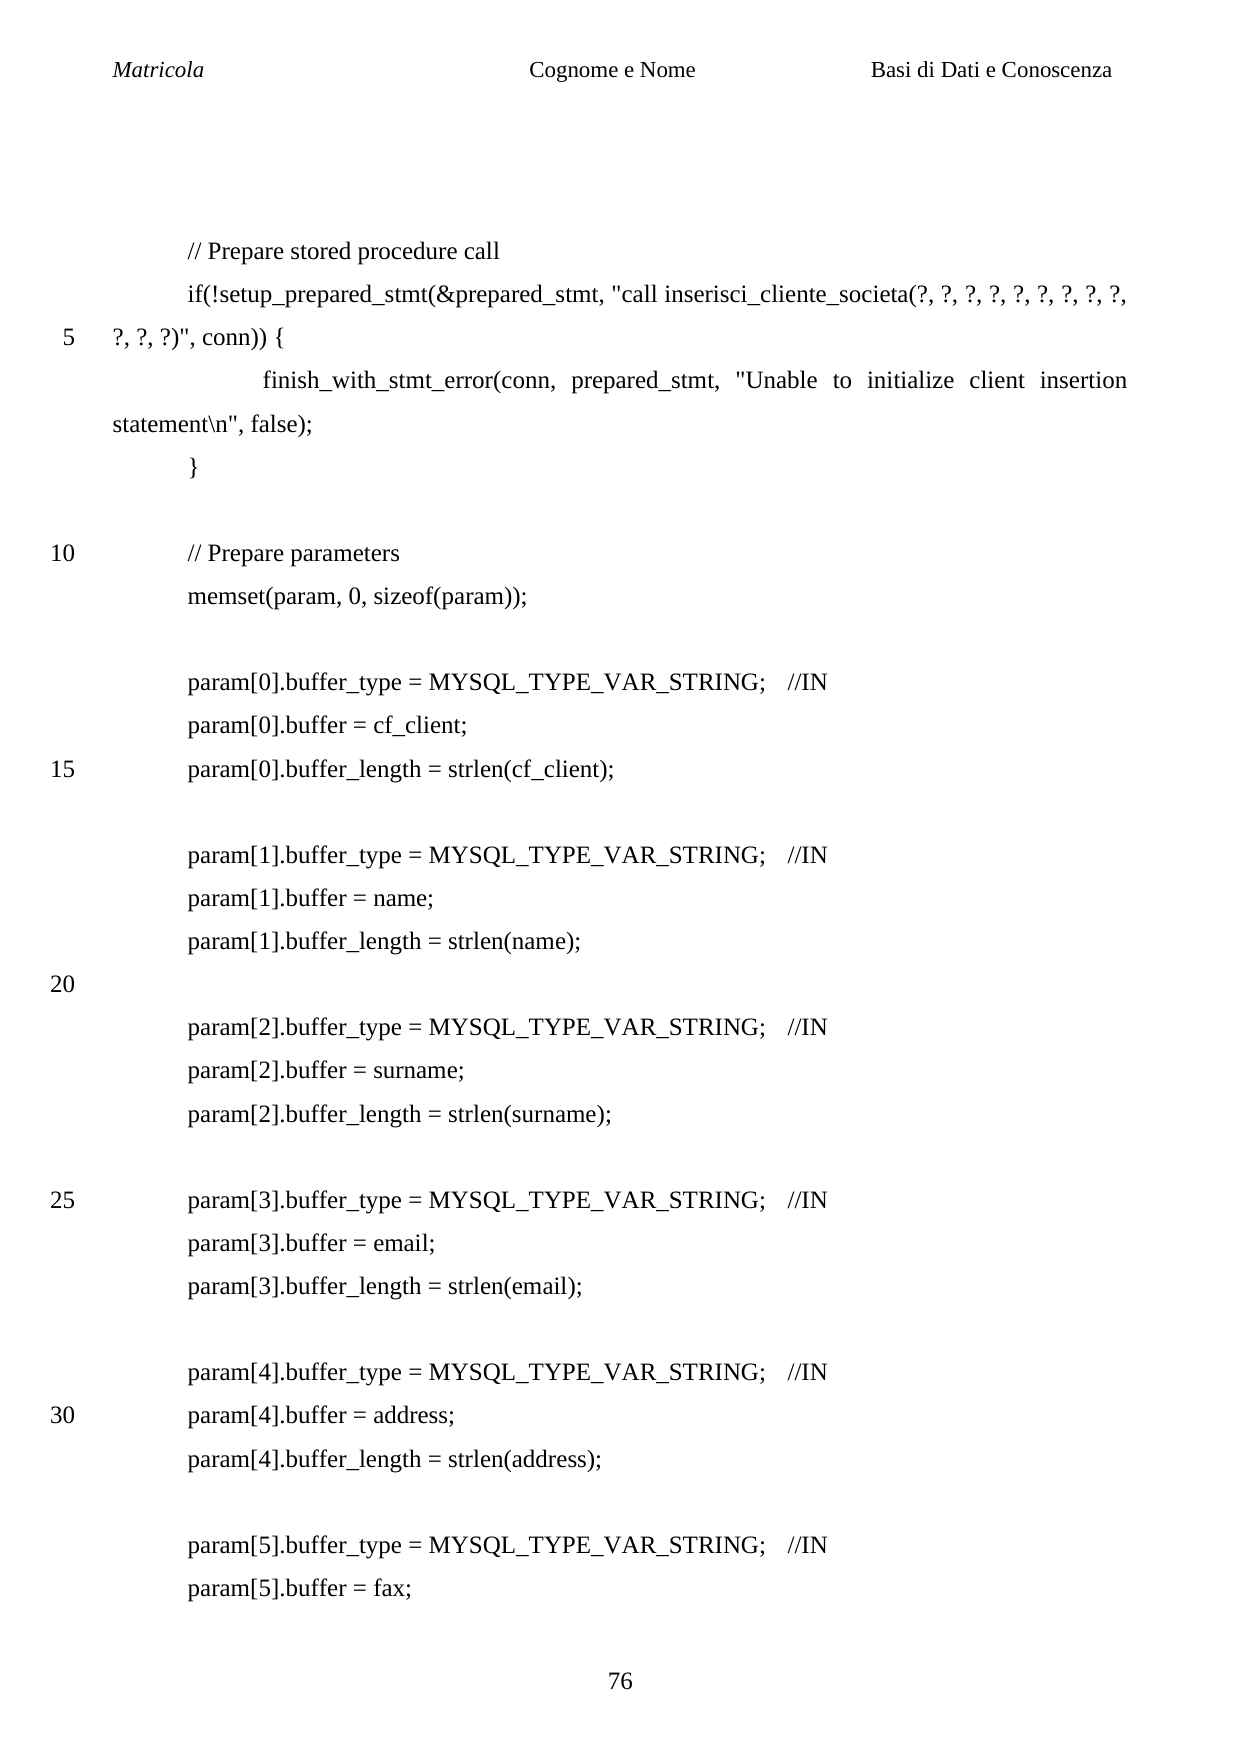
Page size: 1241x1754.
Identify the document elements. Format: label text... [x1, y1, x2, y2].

text param[4].buffer_length = strlen(address); [112, 1444, 1128, 1472]
text param[1].buffer_type = MYSQL_TYPE_VAR_STRING; //IN [112, 840, 1128, 869]
text param[5].buffer_type = MYSQL_TYPE_VAR_STRING; //IN [112, 1530, 1128, 1559]
text finish_with_stmt_error(conn, prepared_stmt, "Unable to initialize client insertion statement\n", false); [112, 366, 1128, 437]
text param[1].buffer_length = strlen(name); [112, 926, 1128, 955]
text memset(param, 0, sizeof(param)); [112, 581, 1128, 610]
text param[2].buffer = surname; [112, 1056, 1128, 1084]
text param[4].buffer = address; [112, 1401, 1128, 1429]
text param[2].buffer_type = MYSQL_TYPE_VAR_STRING; //IN [112, 1012, 1128, 1041]
text // Prepare stored procedure call [112, 236, 1128, 265]
text param[3].buffer_length = strlen(email); [112, 1271, 1128, 1300]
text param[3].buffer_type = MYSQL_TYPE_VAR_STRING; //IN [112, 1185, 1128, 1214]
text param[3].buffer = email; [112, 1228, 1128, 1257]
text // Prepare parameters [112, 538, 1128, 567]
text param[1].buffer = name; [112, 883, 1128, 912]
text param[0].buffer_length = strlen(cf_client); [112, 754, 1128, 782]
text if(!setup_prepared_stmt(&prepared_stmt, "call inserisci_cliente_societa(?, ?, ?, ?, ?, ?, ?, ?, ?, ?, ?, ?)", conn)) { [112, 279, 1128, 351]
text param[0].buffer_type = MYSQL_TYPE_VAR_STRING; //IN [112, 667, 1128, 696]
text } [112, 452, 1128, 481]
text param[0].buffer = cf_client; [112, 711, 1128, 739]
text param[5].buffer = fax; [112, 1573, 1128, 1602]
text param[4].buffer_type = MYSQL_TYPE_VAR_STRING; //IN [112, 1357, 1128, 1386]
text param[2].buffer_length = strlen(surname); [112, 1099, 1128, 1127]
